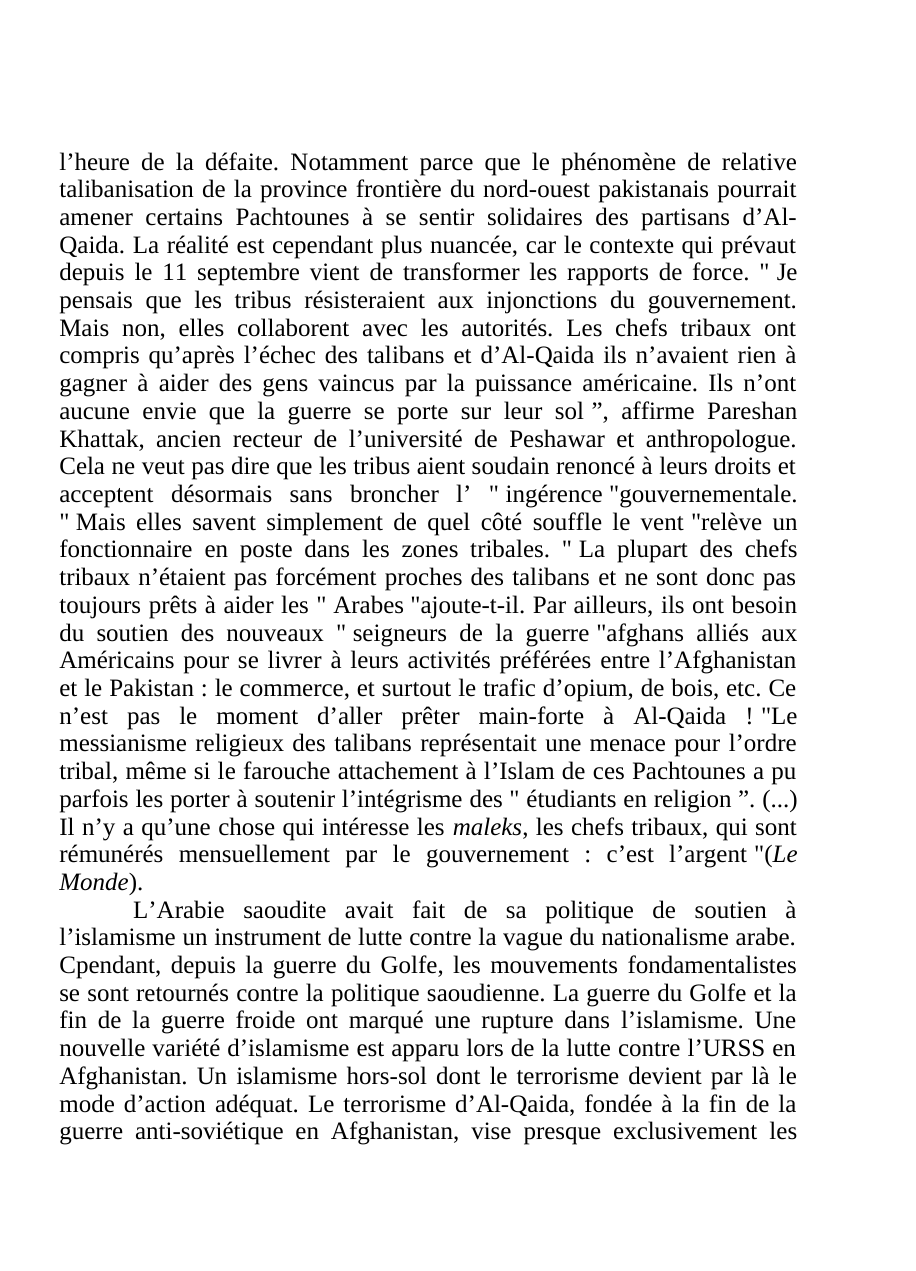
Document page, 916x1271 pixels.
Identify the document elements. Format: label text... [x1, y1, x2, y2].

text L’Arabie saoudite avait fait de sa politique de soutien à l’islamisme un instrument de lutte contre la vague du nationalisme arabe. Cpendant, depuis la guerre du Golfe, les mouvements fondamentalistes se sont retournés contre la politique saoudienne. La guerre du Golfe et la fin de la guerre froide ont marqué une rupture dans l’islamisme. Une nouvelle variété d’islamisme est apparu lors de la lutte contre l’URSS en Afghanistan. Un islamisme hors-sol dont le terrorisme devient par là le mode d’action adéquat. Le terrorisme d’Al-Qaida, fondée à la fin de la guerre anti-soviétique en Afghanistan, vise presque exclusivement les [59, 896, 797, 1145]
text l’heure de la défaite. Notamment parce que le phénomène de relative talibanisation de la province frontière du nord-ouest pakistanais pourrait amener certains Pachtounes à se sentir solidaires des partisans d’Al-Qaida. La réalité est cependant plus nuancée, car le contexte qui prévaut depuis le 11 septembre vient de transformer les rapports de force. " Je pensais que les tribus résisteraient aux injonctions du gouvernement. Mais non, elles collaborent avec les autorités. Les chefs tribaux ont compris qu’après l’échec des talibans et d’Al-Qaida ils n’avaient rien à gagner à aider des gens vaincus par la puissance américaine. Ils n’ont aucune envie que la guerre se porte sur leur sol ”, affirme Pareshan Khattak, ancien recteur de l’université de Peshawar et anthropologue. Cela ne veut pas dire que les tribus aient soudain renoncé à leurs droits et acceptent désormais sans broncher l’ " ingérence "gouvernementale. " Mais elles savent simplement de quel côté souffle le vent "relève un fonctionnaire en poste dans les zones tribales. " La plupart des chefs tribaux n’étaient pas forcément proches des talibans et ne sont donc pas toujours prêts à aider les " Arabes "ajoute-t-il. Par ailleurs, ils ont besoin du soutien des nouveaux " seigneurs de la guerre "afghans alliés aux Américains pour se livrer à leurs activités préférées entre l’Afghanistan et le Pakistan : le commerce, et surtout le trafic d’opium, de bois, etc. Ce n’est pas le moment d’aller prêter main-forte à Al-Qaida ! "Le messianisme religieux des talibans représentait une menace pour l’ordre tribal, même si le farouche attachement à l’Islam de ces Pachtounes a pu parfois les porter à soutenir l’intégrisme des " étudiants en religion ”. (...) Il n’y a qu’une chose qui intéresse les maleks, les chefs tribaux, qui sont rémunérés mensuellement par le gouvernement : c’est l’argent "(Le Monde). [59, 148, 797, 896]
